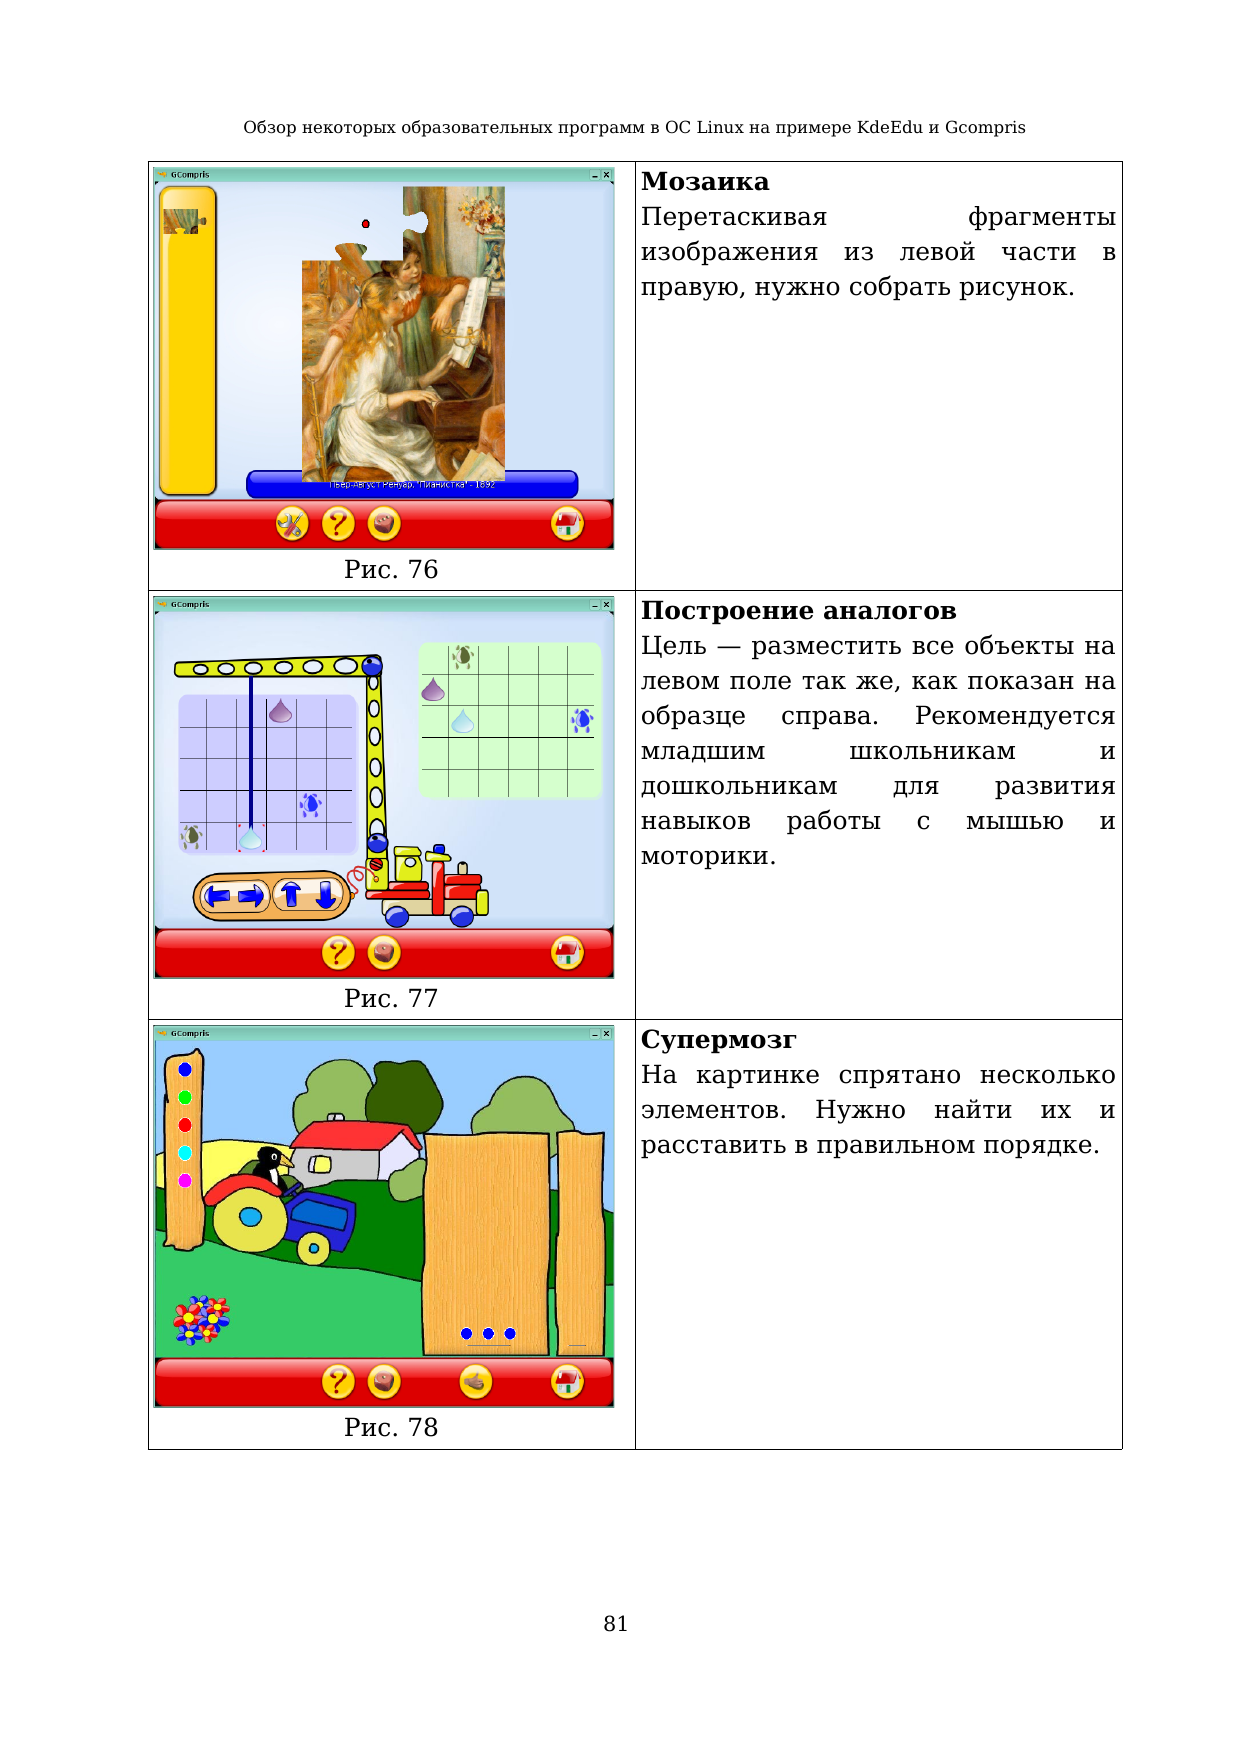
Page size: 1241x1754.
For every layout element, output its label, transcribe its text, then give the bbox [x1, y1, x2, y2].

table_cell Рис. 78 [149, 1020, 635, 1448]
table_cell Рис. 77 [149, 591, 635, 1019]
table_cell Супермозг На картинке спрятано несколько элементов. Нужно найти их и расставить в правильном порядке. [636, 1020, 1122, 1448]
picture [153, 596, 615, 979]
picture [153, 167, 615, 550]
table_cell Мозаика Перетаскивая фрагменты изображения из левой части в правую, нужно собрать рисунок. [636, 162, 1122, 590]
picture [153, 1025, 615, 1408]
table_cell Рис. 76 [149, 162, 635, 590]
table_cell Построение аналогов Цель — разместить все объекты на левом поле так же, как показан на образце справа. Рекомендуется младшим школьникам и дошкольникам для развития навыков работы с мышью и моторики. [636, 591, 1122, 1019]
